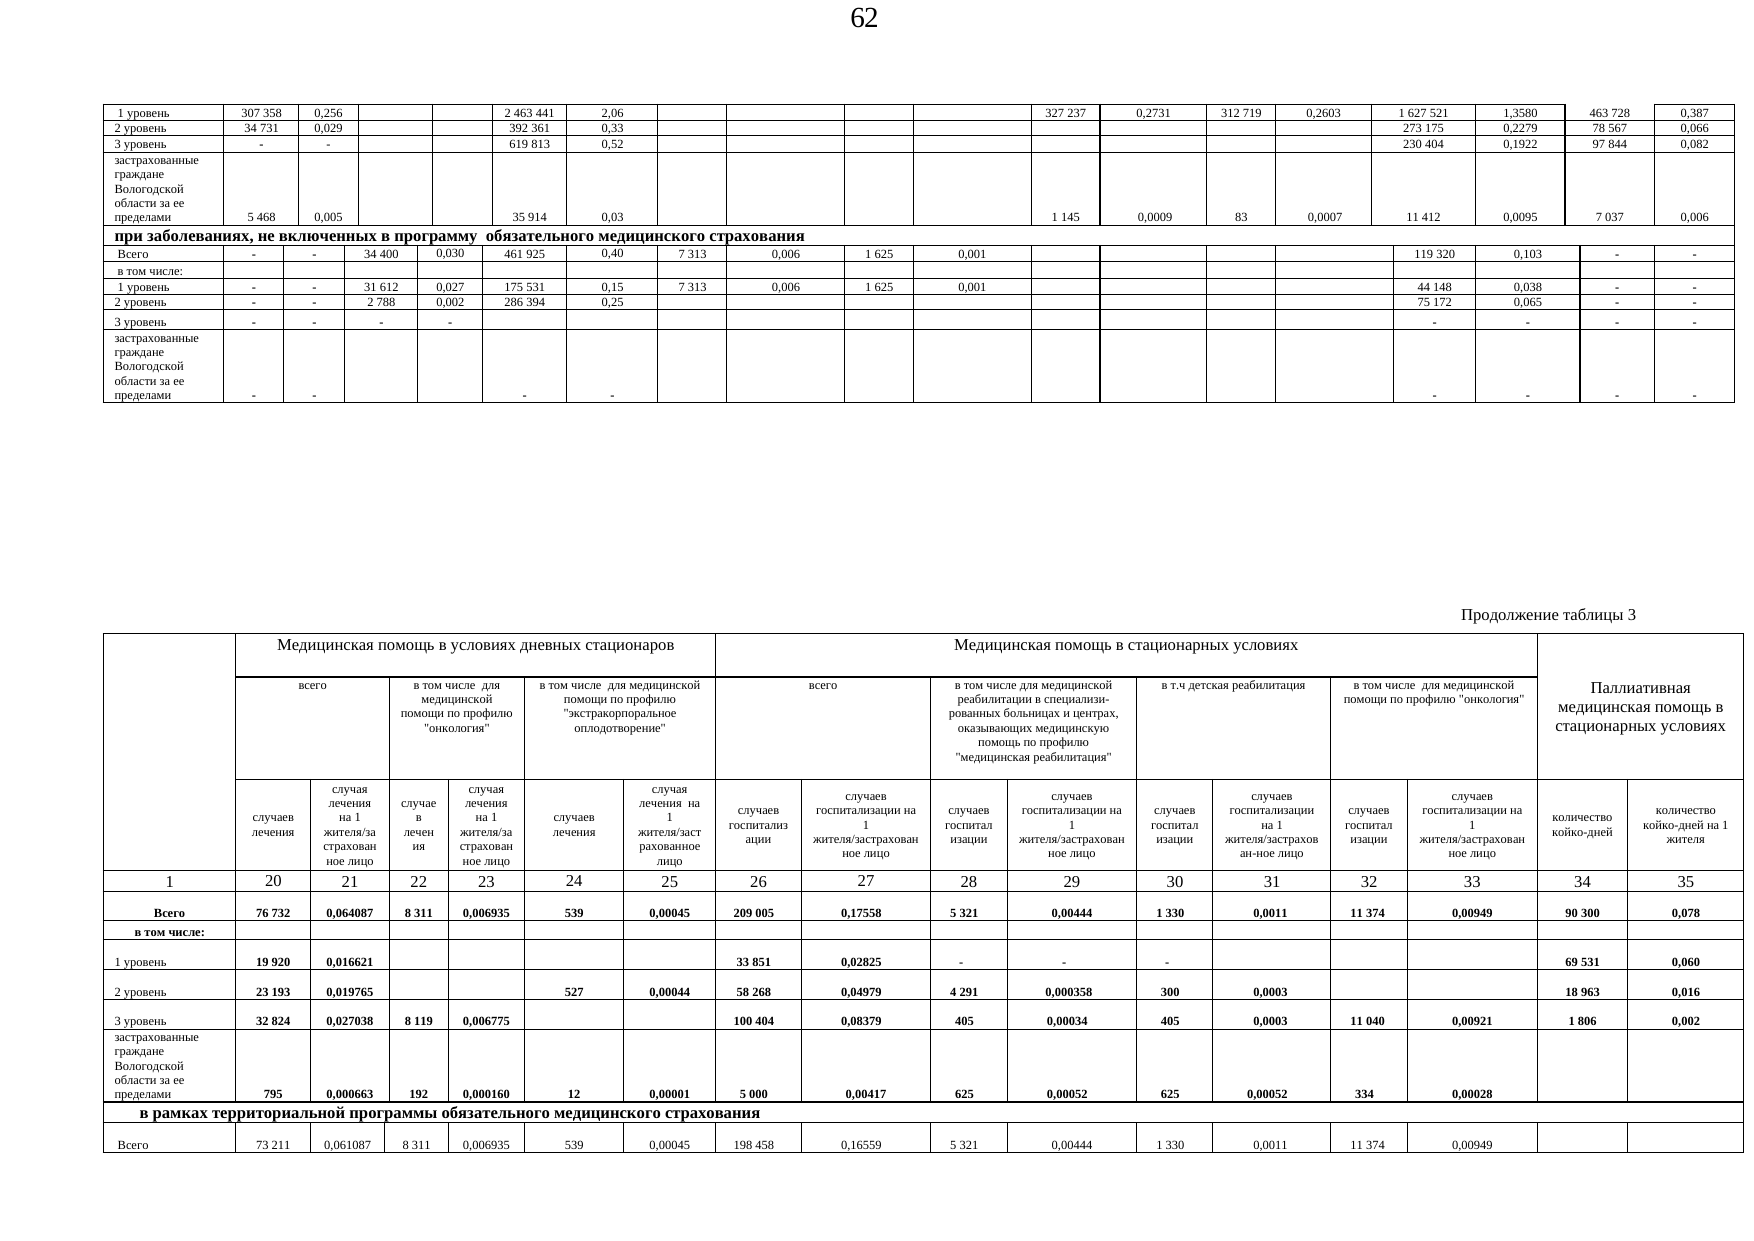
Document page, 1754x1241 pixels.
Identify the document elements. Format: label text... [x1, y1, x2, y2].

table_cell [390, 940, 448, 969]
table_cell 0,40 [567, 246, 657, 261]
table_cell 0,0007 [1276, 153, 1371, 224]
table_cell [1331, 940, 1407, 969]
table_cell случаев лечения [236, 780, 310, 869]
table_cell 0,006935 [449, 1123, 524, 1152]
table_cell 0,387 [1655, 105, 1734, 120]
table_cell случаев госпитализации на 1 жителя/застрахован-ное лицо [1213, 780, 1330, 869]
table_cell случаев госпитализации на 1 жителя/застрахованное лицо [802, 780, 930, 869]
table_cell - [224, 330, 283, 402]
table_cell 0,0009 [1101, 153, 1206, 224]
table_cell 0,52 [567, 136, 657, 152]
table_cell [727, 105, 844, 120]
table_cell 405 [931, 1000, 1007, 1028]
table_cell 273 175 [1372, 121, 1475, 135]
table_cell 539 [525, 892, 623, 920]
table_cell 307 358 [224, 105, 298, 120]
table_cell 29 [1008, 871, 1136, 891]
table_cell 0,027038 [311, 1000, 389, 1028]
table_cell 1 уровень [104, 940, 235, 969]
table_cell 75 172 [1394, 295, 1475, 309]
table_cell [727, 295, 844, 309]
table_cell 0,2279 [1476, 121, 1564, 135]
table_cell 625 [931, 1030, 1007, 1101]
table_cell в том числе для медицинской помощи по профилю "онкология" [1331, 678, 1537, 779]
table_cell 1 806 [1538, 1000, 1627, 1028]
table_cell 78 567 [1566, 121, 1654, 135]
table_cell - [1655, 279, 1734, 294]
table_cell 11 040 [1331, 1000, 1407, 1028]
table_cell [433, 136, 492, 152]
table_cell застрахованные граждане Вологодской области за ее пределами [104, 153, 223, 224]
table_cell - [1581, 310, 1654, 329]
table_cell количество койко-дней [1538, 780, 1627, 869]
table_cell [1032, 246, 1099, 261]
table_cell 795 [236, 1030, 310, 1101]
table_cell 327 237 [1032, 105, 1099, 120]
table_cell [845, 121, 913, 135]
table_cell 0,00044 [624, 970, 715, 999]
table_cell [1032, 310, 1099, 329]
table_cell [845, 153, 913, 224]
table_cell [1213, 921, 1330, 939]
table_cell 7 313 [658, 246, 726, 261]
table_cell 0,08379 [802, 1000, 930, 1028]
table_cell [658, 105, 726, 120]
table_cell 7 037 [1566, 153, 1654, 224]
table_cell 30 [1137, 871, 1212, 891]
table_cell [449, 921, 524, 939]
table_cell [1207, 246, 1275, 261]
table_cell 0,17558 [802, 892, 930, 920]
table_cell [525, 921, 623, 939]
table_cell в том числе: [104, 921, 235, 939]
table_cell 31 612 [345, 279, 417, 294]
table_cell [624, 921, 715, 939]
table_cell 4 291 [931, 970, 1007, 999]
table_cell 0,061087 [311, 1123, 384, 1152]
table_cell 2 уровень [104, 121, 223, 135]
table_cell - [1655, 310, 1734, 329]
table_cell [1538, 1030, 1627, 1101]
table_cell 21 [311, 871, 389, 891]
table_cell 0,00052 [1008, 1030, 1136, 1101]
table_cell [1032, 295, 1099, 309]
table_cell [727, 121, 844, 135]
table_cell 0,016621 [311, 940, 389, 969]
table_cell [1032, 279, 1099, 294]
table_cell 0,00949 [1408, 1123, 1537, 1152]
table_cell [1331, 921, 1407, 939]
table_cell 1 330 [1137, 1123, 1212, 1152]
table_cell [1276, 121, 1371, 135]
table_header Медицинская помощь в условиях дневных стационаров [236, 634, 715, 676]
table_cell [1032, 330, 1099, 402]
table_cell [1276, 310, 1393, 329]
table_cell [658, 153, 726, 224]
table_cell 0,00949 [1408, 892, 1537, 920]
table_cell 192 [390, 1030, 448, 1101]
table_cell - [1655, 246, 1734, 261]
table_cell 0,02825 [802, 940, 930, 969]
table_cell 18 963 [1538, 970, 1627, 999]
table_cell 0,16559 [802, 1123, 930, 1152]
table_cell 0,256 [299, 105, 358, 120]
table_cell 5 000 [716, 1030, 801, 1101]
table_cell [1207, 330, 1275, 402]
table_cell [1101, 262, 1206, 278]
table_header [104, 634, 235, 869]
table_cell 0,005 [299, 153, 358, 224]
table_cell 0,064087 [311, 892, 389, 920]
table_cell 0,065 [1476, 295, 1579, 309]
table_cell 76 732 [236, 892, 310, 920]
table_cell 28 [931, 871, 1007, 891]
table_cell [1655, 262, 1734, 278]
table_cell 19 920 [236, 940, 310, 969]
table_cell 0,15 [567, 279, 657, 294]
table_cell [658, 295, 726, 309]
table_cell 0,019765 [311, 970, 389, 999]
table_cell 0,04979 [802, 970, 930, 999]
table_cell случаев госпитализации [1331, 780, 1407, 869]
table_cell 625 [1137, 1030, 1212, 1101]
table_cell случаев лечения [390, 780, 448, 869]
table_cell [802, 921, 930, 939]
table_cell [345, 330, 417, 402]
table_cell [1101, 246, 1206, 261]
table_cell [658, 262, 726, 278]
table_cell [449, 940, 524, 969]
table_cell - [1394, 310, 1475, 329]
table_cell 58 268 [716, 970, 801, 999]
table_cell 3 уровень [104, 136, 223, 152]
table_cell 1 627 521 [1372, 105, 1475, 120]
table_cell 25 [624, 871, 715, 891]
table_cell [914, 310, 1031, 329]
table_cell 0,2731 [1101, 105, 1206, 120]
table_cell - [567, 330, 657, 402]
table_cell случаев госпитализации [931, 780, 1007, 869]
table_cell - [224, 295, 283, 309]
table_cell 539 [525, 1123, 623, 1152]
table_cell - [1008, 940, 1136, 969]
table_cell 0,016 [1628, 970, 1743, 999]
table_cell в т.ч детская реабилитация [1137, 678, 1330, 779]
table_cell 0,00417 [802, 1030, 930, 1101]
table_cell [1207, 279, 1275, 294]
table_cell [1008, 921, 1136, 939]
table_cell [1538, 921, 1627, 939]
table_cell 0,33 [567, 121, 657, 135]
table_cell [1207, 121, 1275, 135]
table_cell - [224, 136, 298, 152]
table_cell - [1655, 295, 1734, 309]
table_cell 3 уровень [104, 1000, 235, 1028]
table_cell случая лечения на 1 жителя/застрахованное лицо [449, 780, 524, 869]
table_cell - [931, 940, 1007, 969]
table_cell - [284, 295, 344, 309]
table_cell [483, 262, 566, 278]
table_cell 23 193 [236, 970, 310, 999]
table_cell [236, 921, 310, 939]
table_cell - [284, 330, 344, 402]
table_cell 2 уровень [104, 295, 223, 309]
table_cell 8 311 [385, 1123, 448, 1152]
table_cell всего [716, 678, 930, 779]
table_cell [284, 262, 344, 278]
table_cell случаев лечения [525, 780, 623, 869]
table_cell 8 311 [390, 892, 448, 920]
table_cell [931, 921, 1007, 939]
table_cell 175 531 [483, 279, 566, 294]
table_cell [525, 940, 623, 969]
table_cell 0,00034 [1008, 1000, 1136, 1028]
table_cell 26 [716, 871, 801, 891]
table_cell - [483, 330, 566, 402]
table_cell [727, 153, 844, 224]
table_cell 2 788 [345, 295, 417, 309]
table_cell 0,006775 [449, 1000, 524, 1028]
table_header Медицинская помощь в стационарных условиях [716, 634, 1537, 676]
table_cell 7 313 [658, 279, 726, 294]
table_cell случаев госпитализации на 1 жителя/застрахованное лицо [1408, 780, 1537, 869]
table_cell [914, 105, 1031, 120]
table_cell [1276, 330, 1393, 402]
table_cell 0,066 [1655, 121, 1734, 135]
table_cell [1628, 1123, 1743, 1152]
table_cell [914, 121, 1031, 135]
table_cell 463 728 [1566, 104, 1654, 120]
table_cell [525, 1000, 623, 1028]
table_cell 0,000663 [311, 1030, 389, 1101]
table_cell [433, 105, 492, 120]
table_cell - [345, 310, 417, 329]
table_cell 5 321 [931, 1123, 1007, 1152]
table_cell [359, 105, 432, 120]
table_cell 0,006 [1655, 153, 1734, 224]
table_cell 1 625 [845, 246, 913, 261]
table_cell 97 844 [1566, 136, 1654, 152]
table_cell 334 [1331, 1030, 1407, 1101]
table_cell 119 320 [1394, 246, 1475, 261]
table_cell [567, 262, 657, 278]
table_cell 5 321 [931, 892, 1007, 920]
table_cell 1 145 [1032, 153, 1099, 224]
table_cell [658, 136, 726, 152]
table_cell случаев госпитализации на 1 жителя/застрахованное лицо [1008, 780, 1136, 869]
table_cell [914, 262, 1031, 278]
table_cell - [224, 279, 283, 294]
table_cell в том числе для медицинской реабилитации в специализи-рованных больницах и центрах, оказывающих медицинскую помощь по профилю "медицинская реабилитация" [931, 678, 1136, 779]
table_cell - [1137, 940, 1212, 969]
table_cell 0,1922 [1476, 136, 1564, 152]
table_cell 0,030 [418, 246, 482, 261]
table_cell 0,0011 [1213, 892, 1330, 920]
table_cell 0,00921 [1408, 1000, 1537, 1028]
table_cell [1408, 940, 1537, 969]
table_cell [727, 136, 844, 152]
table_cell 312 719 [1207, 105, 1275, 120]
table_cell - [1581, 246, 1654, 261]
table_cell [914, 330, 1031, 402]
table_cell - [1581, 330, 1654, 402]
table_cell [1213, 940, 1330, 969]
table_cell 2 463 441 [493, 105, 566, 120]
table_cell 405 [1137, 1000, 1212, 1028]
table_cell [449, 970, 524, 999]
table_cell [914, 153, 1031, 224]
table_cell - [418, 310, 482, 329]
table_cell застрахованные граждане Вологодской области за ее пределами [104, 1030, 235, 1101]
table_cell 1,3580 [1476, 105, 1564, 120]
table_cell [1101, 121, 1206, 135]
table_cell [1207, 136, 1275, 152]
table_cell 31 [1213, 871, 1330, 891]
table_cell 1 уровень [104, 105, 223, 120]
table_cell 0,001 [914, 279, 1031, 294]
table_cell [1276, 262, 1393, 278]
table_cell - [284, 279, 344, 294]
table_cell 5 468 [224, 153, 298, 224]
table_cell [658, 121, 726, 135]
table_cell - [1476, 310, 1579, 329]
table_cell 24 [525, 871, 623, 891]
table_cell 90 300 [1538, 892, 1627, 920]
table_cell 35 914 [493, 153, 566, 224]
table_cell [1032, 136, 1099, 152]
table_cell [345, 262, 417, 278]
table_cell Всего [104, 892, 235, 920]
table_cell [845, 330, 913, 402]
table_cell [658, 330, 726, 402]
table_cell - [224, 310, 283, 329]
table_cell 8 119 [390, 1000, 448, 1028]
table_cell [1137, 921, 1212, 939]
table_cell [433, 153, 492, 224]
table_cell 0,03 [567, 153, 657, 224]
table_cell 32 824 [236, 1000, 310, 1028]
table_cell 83 [1207, 153, 1275, 224]
table_cell - [284, 310, 344, 329]
table_cell [359, 136, 432, 152]
table_cell Всего [104, 1123, 235, 1152]
text Продолжение таблицы 3 [94, 604, 1636, 624]
table_cell 1 [104, 871, 235, 891]
table_cell 0,00028 [1408, 1030, 1537, 1101]
table_cell при заболеваниях, не включенных в программу обязательного медицинского страхования [104, 226, 1734, 245]
table_cell 22 [390, 871, 448, 891]
table_cell - [1655, 330, 1734, 402]
table_cell - [1394, 330, 1475, 402]
table_cell 11 374 [1331, 892, 1407, 920]
table_cell [1207, 310, 1275, 329]
table_cell всего [236, 678, 389, 779]
table_cell [1101, 295, 1206, 309]
table_cell 0,000160 [449, 1030, 524, 1101]
table_cell [418, 262, 482, 278]
table_cell 33 [1408, 871, 1537, 891]
table_cell [359, 121, 432, 135]
table_cell [624, 940, 715, 969]
table_cell [1408, 970, 1537, 999]
table_cell - [284, 246, 344, 261]
table_cell 100 404 [716, 1000, 801, 1028]
table_cell 1 330 [1137, 892, 1212, 920]
table_cell Всего [104, 246, 223, 261]
table_cell 0,0003 [1213, 970, 1330, 999]
table_cell в рамках территориальной программы обязательного медицинского страхования [104, 1103, 1743, 1122]
table_cell 0,006935 [449, 892, 524, 920]
table_cell 11 374 [1331, 1123, 1407, 1152]
table_cell 461 925 [483, 246, 566, 261]
table_cell [624, 1000, 715, 1028]
table_cell в том числе для медицинской помощи по профилю "экстракорпоральное оплодотворение" [525, 678, 715, 779]
table_cell [1394, 262, 1475, 278]
table_cell 619 813 [493, 136, 566, 152]
table_cell 0,00045 [624, 892, 715, 920]
table_cell 44 148 [1394, 279, 1475, 294]
table_cell [845, 136, 913, 152]
table_cell - [1476, 330, 1579, 402]
table_cell в том числе: [104, 262, 223, 278]
table_cell [224, 262, 283, 278]
table_cell 0,029 [299, 121, 358, 135]
table_cell случая лечения на 1 жителя/застрахованное лицо [624, 780, 715, 869]
table_cell 0,060 [1628, 940, 1743, 969]
table_cell 0,103 [1476, 246, 1579, 261]
table_cell [390, 970, 448, 999]
table_cell [1101, 136, 1206, 152]
table_cell 27 [802, 871, 930, 891]
table_cell 0,0095 [1476, 153, 1564, 224]
table_cell [845, 105, 913, 120]
table_cell [1032, 262, 1099, 278]
table_cell 1 625 [845, 279, 913, 294]
table_cell 0,00052 [1213, 1030, 1330, 1101]
table_cell [727, 330, 844, 402]
table_cell [658, 310, 726, 329]
table_cell 23 [449, 871, 524, 891]
table_cell 0,00045 [624, 1123, 715, 1152]
table_cell [1628, 921, 1743, 939]
table_cell 34 400 [345, 246, 417, 261]
table_cell 3 уровень [104, 310, 223, 329]
table_cell 0,006 [727, 246, 844, 261]
table_cell 0,006 [727, 279, 844, 294]
table_cell 73 211 [236, 1123, 310, 1152]
table_cell 20 [236, 871, 310, 891]
table_cell 0,078 [1628, 892, 1743, 920]
table_cell [1101, 279, 1206, 294]
table_cell 35 [1628, 871, 1743, 891]
table_cell [1101, 310, 1206, 329]
table_cell 0,00001 [624, 1030, 715, 1101]
table_cell [433, 121, 492, 135]
table_cell [390, 921, 448, 939]
table_cell 12 [525, 1030, 623, 1101]
table_cell [567, 310, 657, 329]
table_cell 34 [1538, 871, 1627, 891]
table_cell 0,002 [418, 295, 482, 309]
table_cell 392 361 [493, 121, 566, 135]
table_cell 286 394 [483, 295, 566, 309]
table_cell [727, 310, 844, 329]
table_cell количество койко-дней на 1 жителя [1628, 780, 1743, 869]
table_cell 300 [1137, 970, 1212, 999]
table_cell - [1581, 295, 1654, 309]
table_cell 69 531 [1538, 940, 1627, 969]
table_cell 11 412 [1372, 153, 1475, 224]
table_cell [1276, 136, 1371, 152]
table_cell случая лечения на 1 жителя/застрахованное лицо [311, 780, 389, 869]
table_cell - [299, 136, 358, 152]
table_cell [914, 295, 1031, 309]
table_cell [418, 330, 482, 402]
table_cell [727, 262, 844, 278]
table_cell [1276, 295, 1393, 309]
table_cell 0,001 [914, 246, 1031, 261]
table_cell 0,00444 [1008, 892, 1136, 920]
table_cell [914, 136, 1031, 152]
table_cell случаев госпитализации [1137, 780, 1212, 869]
table_cell 209 005 [716, 892, 801, 920]
table_header Паллиативная медицинская помощь в стационарных условиях [1538, 634, 1743, 779]
table_cell 0,00444 [1008, 1123, 1136, 1152]
table_cell 0,0011 [1213, 1123, 1330, 1152]
table_cell в том числе для медицинской помощи по профилю "онкология" [390, 678, 524, 779]
table_cell застрахованные граждане Вологодской области за ее пределами [104, 330, 223, 402]
table_cell [311, 921, 389, 939]
table_cell [1207, 295, 1275, 309]
table_cell - [224, 246, 283, 261]
table_cell 527 [525, 970, 623, 999]
table_cell 0,000358 [1008, 970, 1136, 999]
table_cell [483, 310, 566, 329]
table_cell 2 уровень [104, 970, 235, 999]
table_cell 198 458 [716, 1123, 801, 1152]
table_cell - [1581, 279, 1654, 294]
table_cell [845, 262, 913, 278]
table_cell 33 851 [716, 940, 801, 969]
table_cell 32 [1331, 871, 1407, 891]
table_cell [1476, 262, 1579, 278]
table_cell 0,002 [1628, 1000, 1743, 1028]
table_cell 0,25 [567, 295, 657, 309]
table_cell [845, 310, 913, 329]
table_cell [1032, 121, 1099, 135]
table_cell [1276, 246, 1393, 261]
table_cell случаев госпитализации [716, 780, 801, 869]
table_cell [1101, 330, 1206, 402]
table_cell [1581, 262, 1654, 278]
table_cell 0,027 [418, 279, 482, 294]
table_cell 1 уровень [104, 279, 223, 294]
table_cell 0,082 [1655, 136, 1734, 152]
table_cell 0,2603 [1276, 105, 1371, 120]
table_cell 0,0003 [1213, 1000, 1330, 1028]
table_cell [1538, 1123, 1627, 1152]
table_cell [845, 295, 913, 309]
table_cell [1408, 921, 1537, 939]
table_cell [716, 921, 801, 939]
table_cell [1628, 1030, 1743, 1101]
table_cell [1331, 970, 1407, 999]
table_cell 34 731 [224, 121, 298, 135]
table_cell 2,06 [567, 105, 657, 120]
table_cell 0,038 [1476, 279, 1579, 294]
table_cell 230 404 [1372, 136, 1475, 152]
table_cell [1207, 262, 1275, 278]
table_cell [359, 153, 432, 224]
table_cell [1276, 279, 1393, 294]
